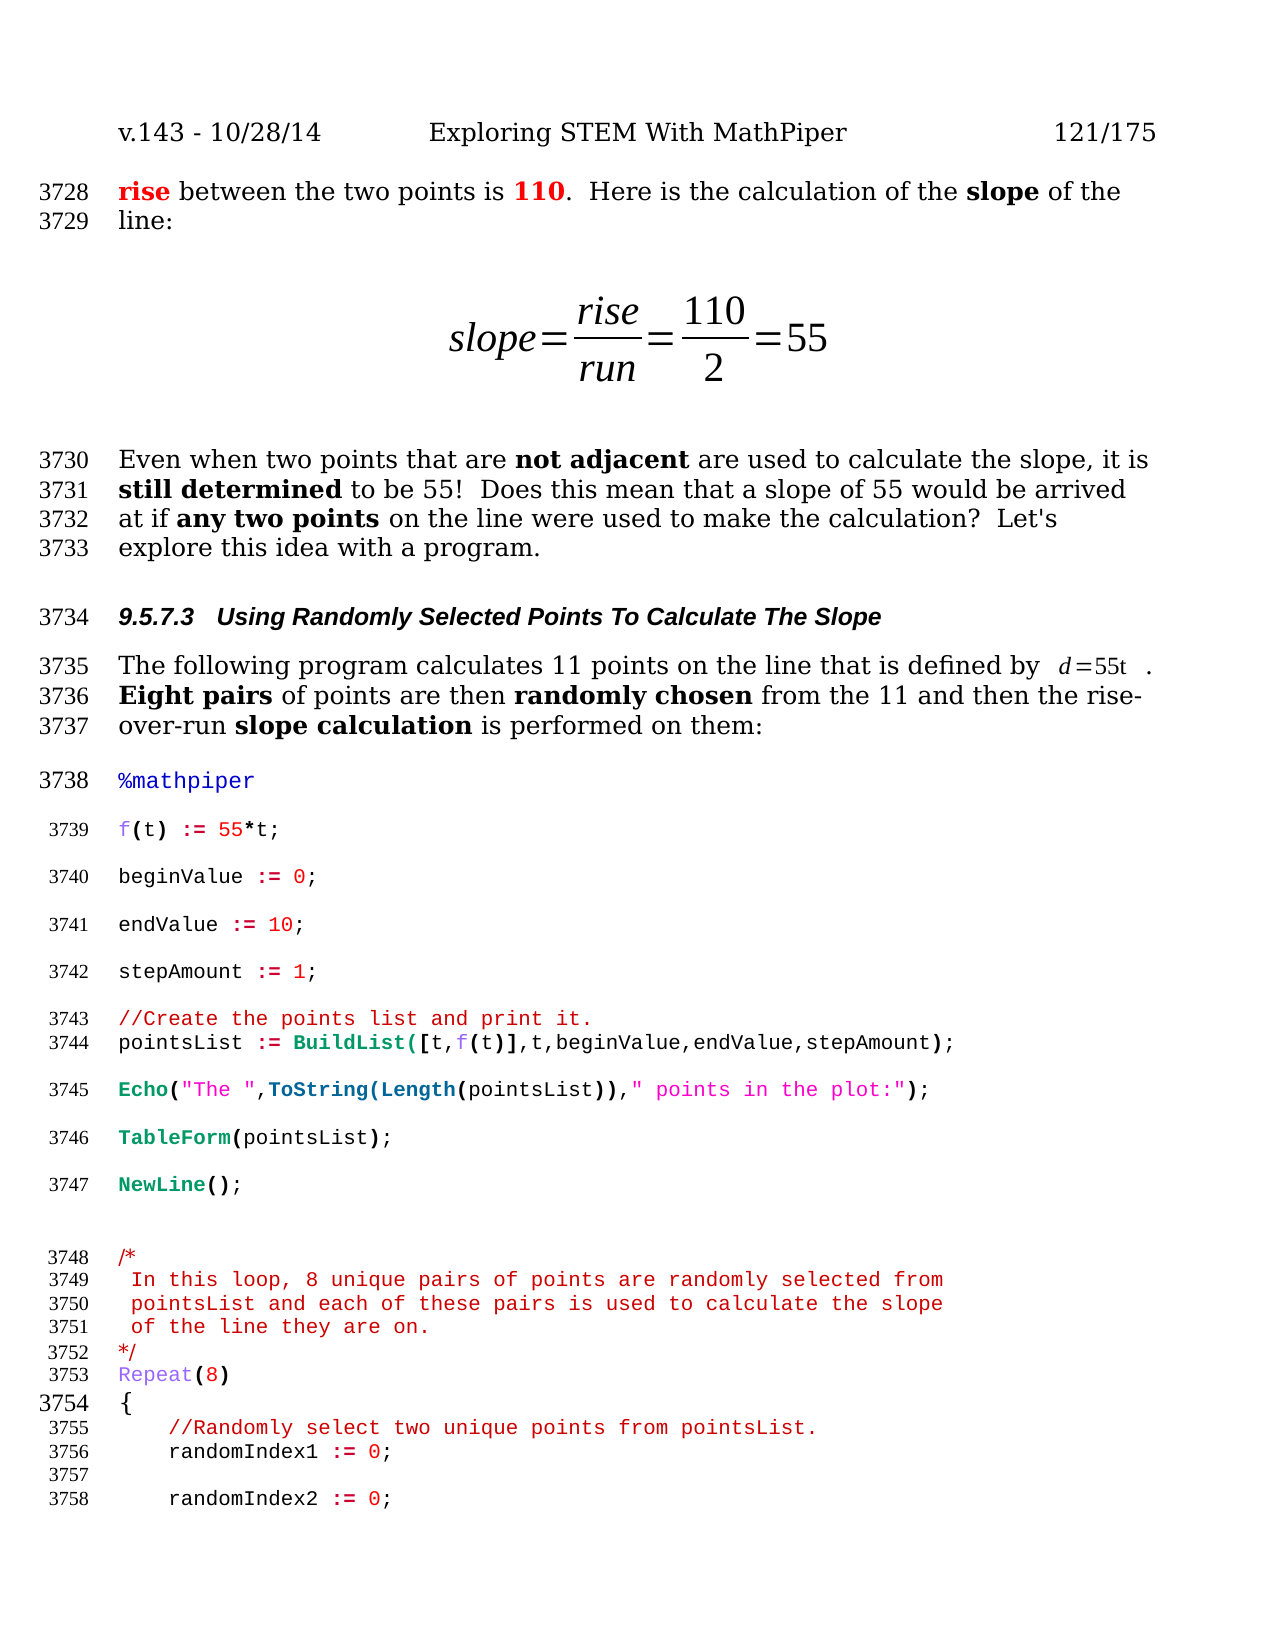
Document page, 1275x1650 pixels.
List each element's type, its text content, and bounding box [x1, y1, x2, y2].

text TableForm(pointsList); [118, 1127, 1157, 1150]
text */ [118, 1340, 1157, 1364]
text of the line they are on. [118, 1316, 1157, 1340]
text Echo("The ",ToString(Length(pointsList))," points in the plot:"); [118, 1079, 1157, 1103]
text The following program calculates 11 points on the line that is defined by. Eight pairs of points are then randomly chosen from the 11 and then the rise-over-run slope calculation is performed on them: [118, 651, 1157, 740]
text rise between the two points is 110. Here is the calculation of the slope of the line: [118, 177, 1157, 235]
text In this loop, 8 unique pairs of points are randomly selected from [118, 1269, 1157, 1293]
text beginValue := 0; [118, 867, 1157, 890]
text randomIndex2 := 0; [118, 1488, 1157, 1512]
text endValue := 10; [118, 914, 1157, 937]
text //Create the points list and print it. [118, 1008, 1157, 1032]
text /* [118, 1245, 1157, 1269]
text NewLine(); [118, 1174, 1157, 1198]
text f(t) := 55*t; [118, 819, 1157, 843]
text pointsList and each of these pairs is used to calculate the slope [118, 1293, 1157, 1316]
text //Randomly select two unique points from pointsList. [118, 1417, 1157, 1441]
text { [118, 1388, 1157, 1417]
text pointsList := BuildList([t,f(t)],t,beginValue,endValue,stepAmount); [118, 1032, 1157, 1056]
text Even when two points that are not adjacent are used to calculate the slope, it is still determined to be 55! Does this mean that a slope of 55 would be arrived at if any two points on the line were used to make the calculation? Let's explore this idea with a program. [118, 445, 1157, 563]
text %mathpiper [118, 770, 1157, 796]
text stepAmount := 1; [118, 961, 1157, 985]
text randomIndex1 := 0; [118, 1441, 1157, 1464]
text Repeat(8) [118, 1364, 1157, 1388]
subtitle Using Randomly Selected Points To Calculate The Slope [118, 602, 1157, 630]
